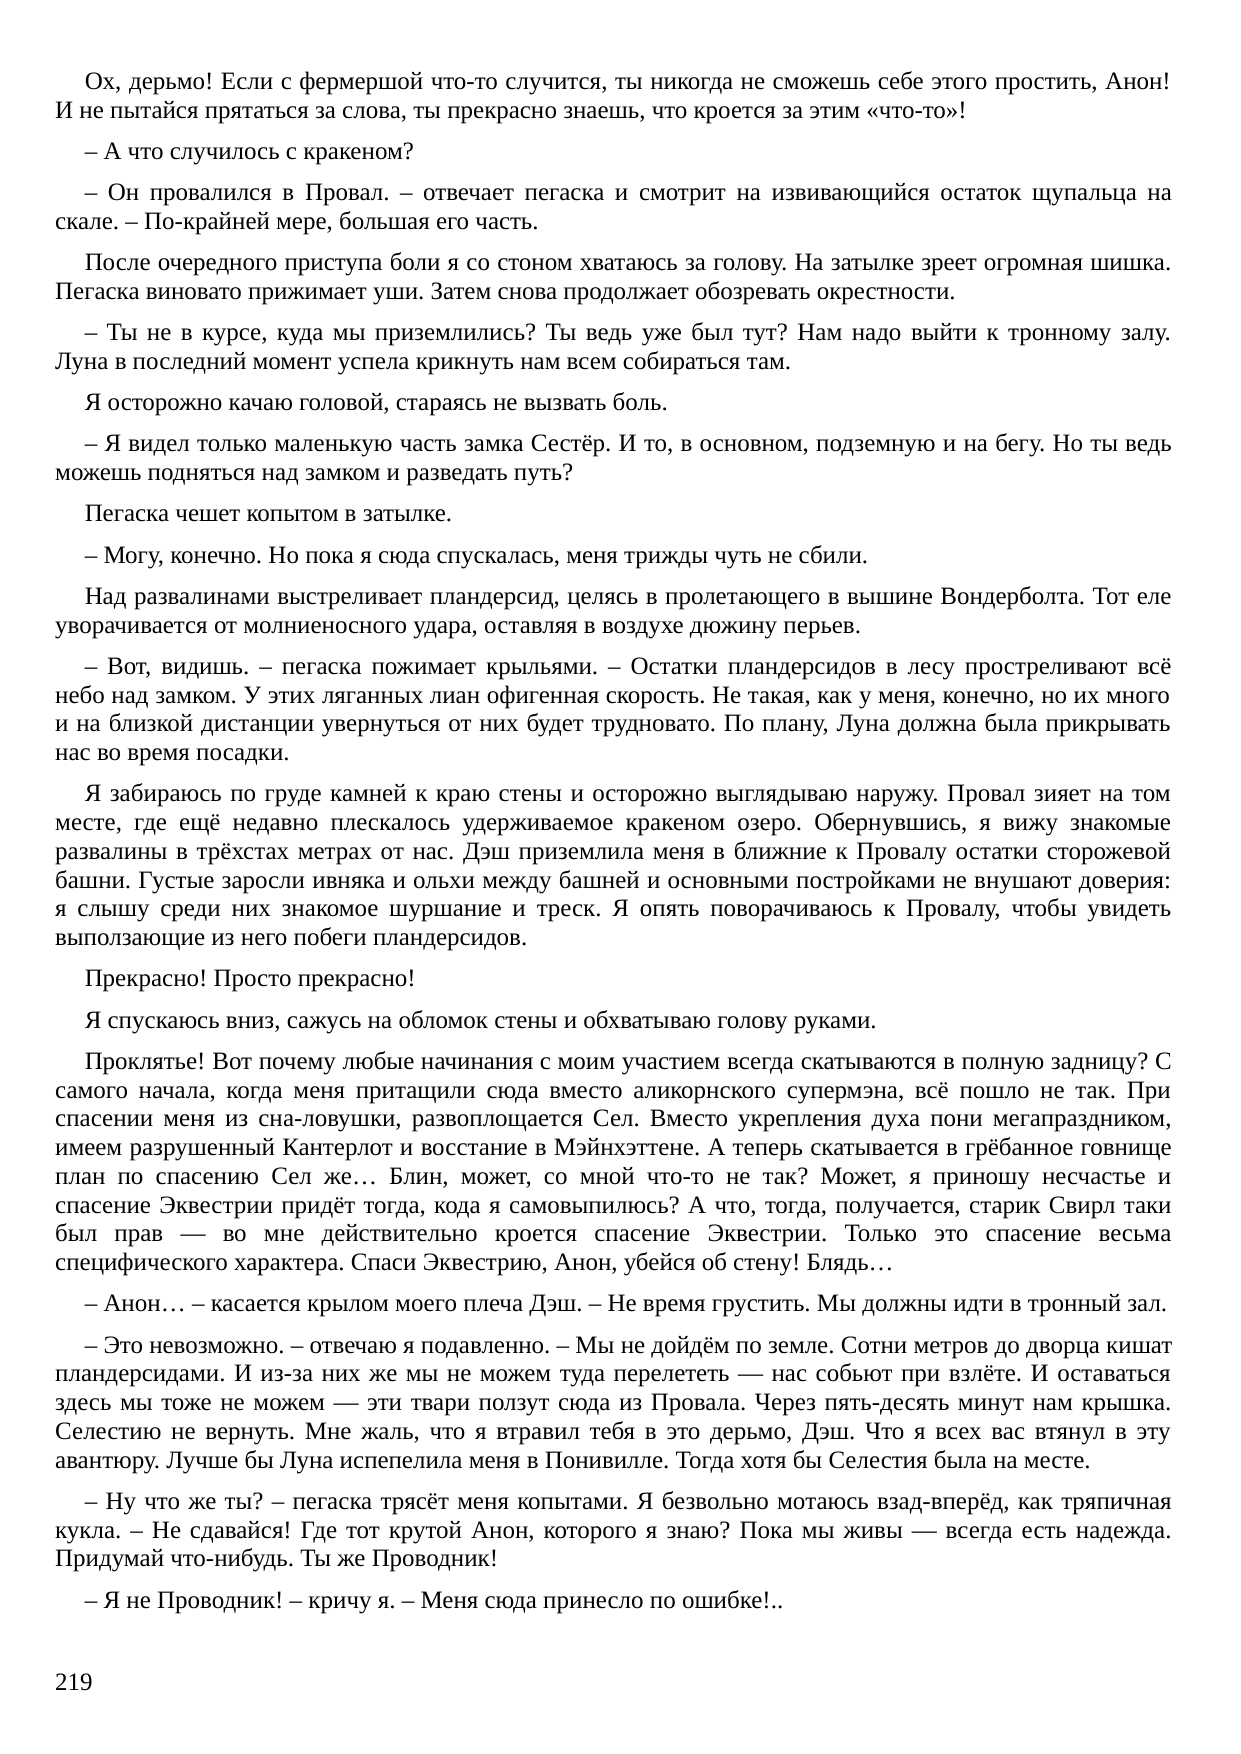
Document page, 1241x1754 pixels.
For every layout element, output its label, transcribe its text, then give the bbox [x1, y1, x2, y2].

text Я забираюсь по груде камней к краю стены и осторожно выглядываю наружу. Провал зияет на том месте, где ещё недавно плескалось удерживаемое кракеном озеро. Обернувшись, я вижу знакомые развалины в трёхстах метрах от нас. Дэш приземлила меня в ближние к Провалу остатки сторожевой башни. Густые заросли ивняка и ольхи между башней и основными постройками не внушают доверия: я слышу среди них знакомое шуршание и треск. Я опять поворачиваюсь к Провалу, чтобы увидеть выползающие из него побеги пландерсидов. [55, 778, 1173, 951]
text – Это невозможно. – отвечаю я подавленно. – Мы не дойдём по земле. Сотни метров до дворца кишат пландерсидами. И из-за них же мы не можем туда перелететь — нас собьют при взлёте. И оставаться здесь мы тоже не можем — эти твари ползут сюда из Провала. Через пять-десять минут нам крышка. Селестию не вернуть. Мне жаль, что я втравил тебя в это дерьмо, Дэш. Что я всех вас втянул в эту авантюру. Лучше бы Луна испепелила меня в Понивилле. Тогда хотя бы Селестия была на месте. [55, 1330, 1173, 1473]
text – Ты не в курсе, куда мы приземлились? Ты ведь уже был тут? Нам надо выйти к тронному залу. Луна в последний момент успела крикнуть нам всем собираться там. [55, 317, 1173, 375]
text – Я не Проводник! – кричу я. – Меня сюда принесло по ошибке!.. [55, 1585, 1173, 1613]
text – Могу, конечно. Но пока я сюда спускалась, меня трижды чуть не сбили. [55, 540, 1173, 568]
text – Я видел только маленькую часть замка Сестёр. И то, в основном, подземную и на бегу. Но ты ведь можешь подняться над замком и разведать путь? [55, 428, 1173, 486]
text – А что случилось с кракеном? [55, 136, 1173, 165]
text Я спускаюсь вниз, сажусь на обломок стены и обхватываю голову руками. [55, 1005, 1173, 1033]
text – Вот, видишь. – пегаска пожимает крыльями. – Остатки пландерсидов в лесу простреливают всё небо над замком. У этих ляганных лиан офигенная скорость. Не такая, как у меня, конечно, но их много и на близкой дистанции увернуться от них будет трудновато. По плану, Луна должна была прикрывать нас во время посадки. [55, 651, 1173, 766]
text Пегаска чешет копытом в затылке. [55, 498, 1173, 527]
text Над развалинами выстреливает пландерсид, целясь в пролетающего в вышине Вондерболта. Тот еле уворачивается от молниеносного удара, оставляя в воздухе дюжину перьев. [55, 581, 1173, 638]
text – Он провалился в Провал. – отвечает пегаска и смотрит на извивающийся остаток щупальца на скале. – По-крайней мере, большая его часть. [55, 177, 1173, 235]
text – Анон… – касается крылом моего плеча Дэш. – Не время грустить. Мы должны идти в тронный зал. [55, 1288, 1173, 1317]
text Ох, дерьмо! Если с фермершой что-то случится, ты никогда не сможешь себе этого простить, Анон! И не пытайся прятаться за слова, ты прекрасно знаешь, что кроется за этим «что-то»! [55, 66, 1173, 123]
text После очередного приступа боли я со стоном хватаюсь за голову. На затылке зреет огромная шишка. Пегаска виновато прижимает уши. Затем снова продолжает обозревать окрестности. [55, 247, 1173, 305]
text Прекрасно! Просто прекрасно! [55, 963, 1173, 992]
text Я осторожно качаю головой, стараясь не вызвать боль. [55, 387, 1173, 416]
text Проклятье! Вот почему любые начинания с моим участием всегда скатываются в полную задницу? С самого начала, когда меня притащили сюда вместо аликорнского супермэна, всё пошло не так. При спасении меня из сна-ловушки, развоплощается Сел. Вместо укрепления духа пони мегапраздником, имеем разрушенный Кантерлот и восстание в Мэйнхэттене. А теперь скатывается в грёбанное говнище план по спасению Сел же… Блин, может, со мной что-то не так? Может, я приношу несчастье и спасение Эквестрии придёт тогда, кода я самовыпилюсь? А что, тогда, получается, старик Свирл таки был прав — во мне действительно кроется спасение Эквестрии. Только это спасение весьма специфического характера. Спаси Эквестрию, Анон, убейся об стену! Блядь… [55, 1046, 1173, 1276]
text – Ну что же ты? – пегаска трясёт меня копытами. Я безвольно мотаюсь взад-вперёд, как тряпичная кукла. – Не сдавайся! Где тот крутой Анон, которого я знаю? Пока мы живы — всегда есть надежда. Придумай что-нибудь. Ты же Проводник! [55, 1486, 1173, 1572]
